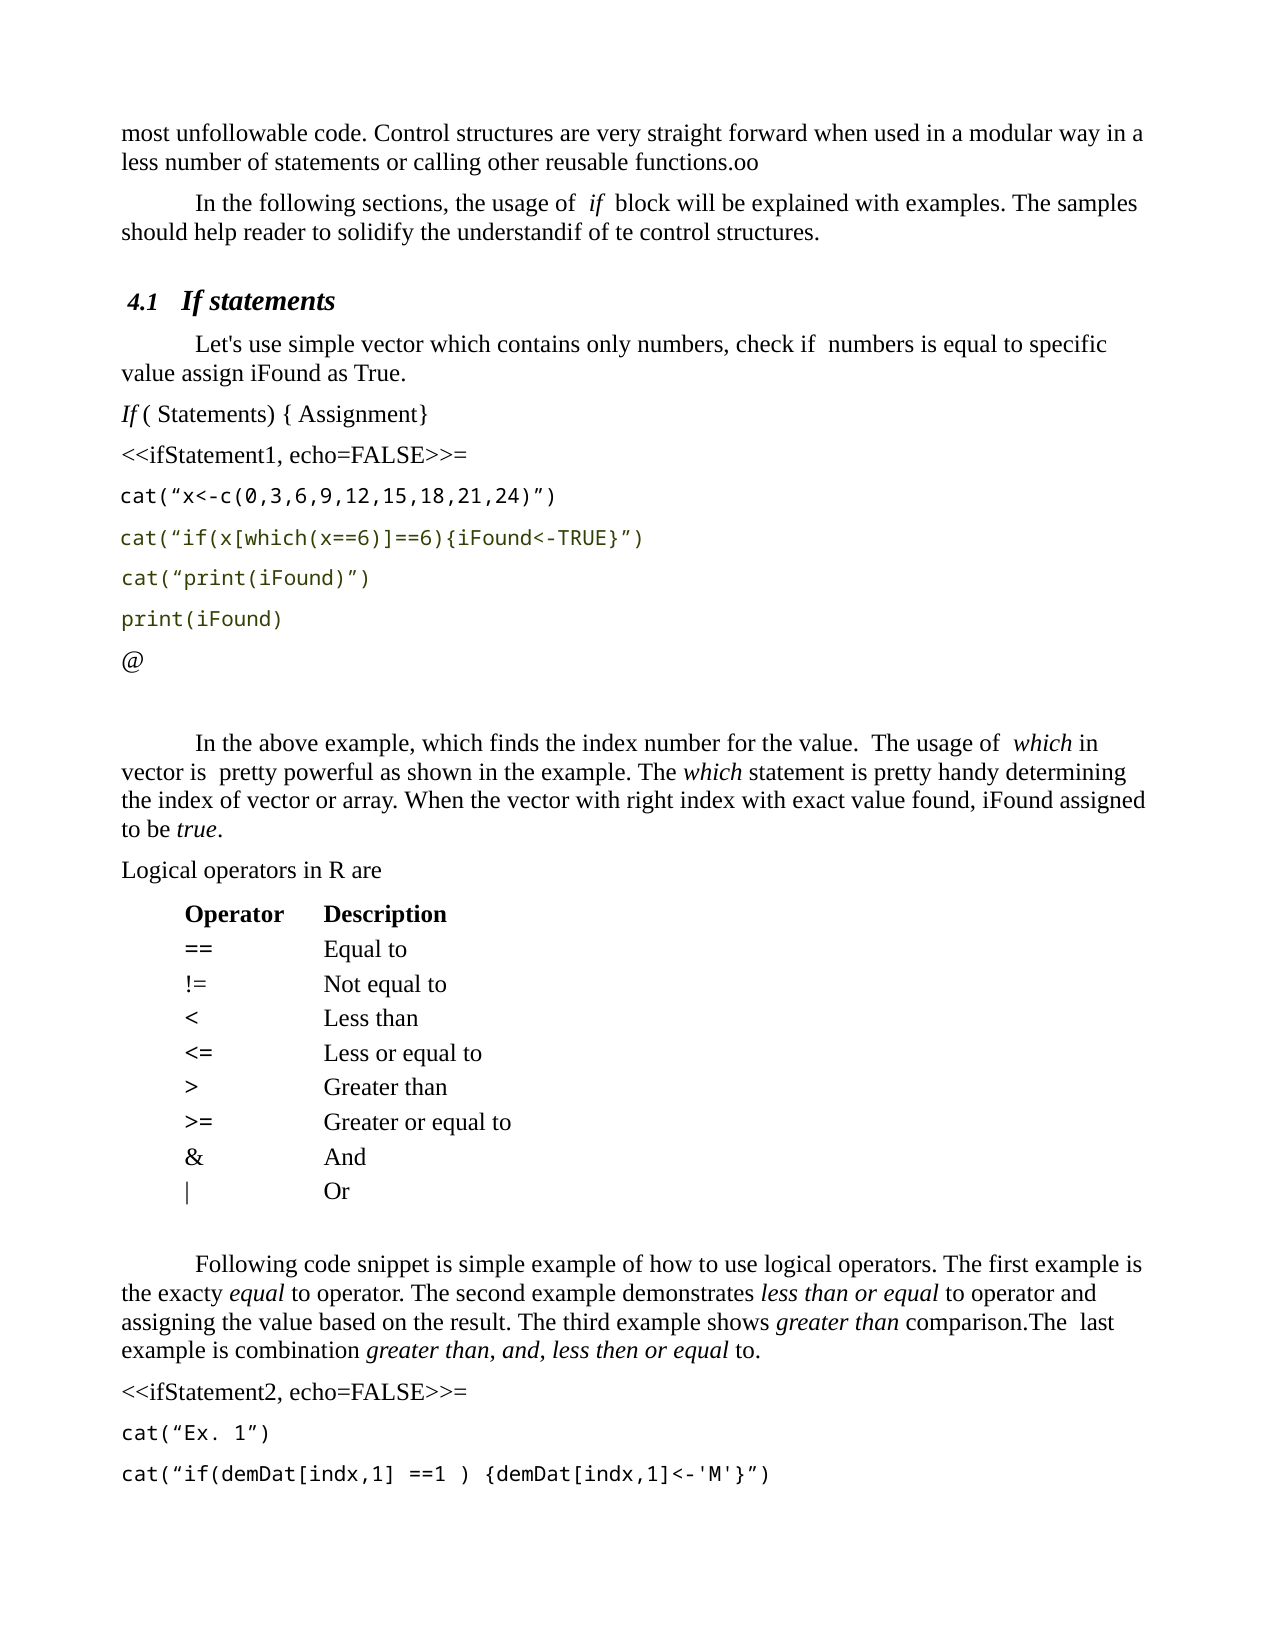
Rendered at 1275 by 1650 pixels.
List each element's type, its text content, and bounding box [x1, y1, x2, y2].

table_header Description [316, 897, 574, 931]
text cat(“print(iFound)”) [121, 563, 1158, 592]
table_cell >= [177, 1104, 316, 1139]
table_cell Less than [316, 1000, 574, 1035]
table_cell != [177, 966, 316, 1000]
table_cell | [177, 1173, 316, 1208]
table_cell & [177, 1139, 316, 1173]
table_cell Or [316, 1173, 574, 1208]
text cat(“Ex. 1”) [121, 1418, 1158, 1446]
table_cell > [177, 1070, 316, 1104]
text If ( Statements) { Assignment} [121, 399, 1158, 428]
table_cell Equal to [316, 931, 574, 966]
text In the above example, which finds the index number for the value. The usage of which in vector is pretty powerful as shown in the example. The which statement is pretty handy determining the index of vector or array. When the vector with right index with exact value found, iFound assigned to be true. [121, 728, 1158, 843]
table_cell < [177, 1000, 316, 1035]
subtitle If statements [121, 283, 1158, 317]
text cat(“if(demDat[indx,1] ==1 ) {demDat[indx,1]<-'M'}”) [121, 1459, 1158, 1487]
text cat(“if(x[which(x==6)]==6){iFound<-TRUE}”) [119, 523, 1158, 551]
table_cell == [177, 931, 316, 966]
text @ [121, 645, 1158, 674]
text print(iFound) [121, 604, 1158, 633]
table_cell <= [177, 1035, 316, 1069]
table_cell Less or equal to [316, 1035, 574, 1069]
text Logical operators in R are [121, 855, 1158, 884]
table_cell Greater than [316, 1070, 574, 1104]
text Following code snippet is simple example of how to use logical operators. The first example is the exacty equal to operator. The second example demonstrates less than or equal to operator and assigning the value based on the result. The third example shows greater than comparison.The last example is combination greater than, and, less then or equal to. [121, 1249, 1158, 1364]
text most unfollowable code. Control structures are very straight forward when used in a modular way in a less number of statements or calling other reusable functions.oo [121, 118, 1158, 176]
text cat(“x<-c(0,3,6,9,12,15,18,21,24)”) [119, 482, 1158, 510]
table_cell Not equal to [316, 966, 574, 1000]
text <<ifStatement1, echo=FALSE>>= [121, 440, 1158, 469]
text <<ifStatement2, echo=FALSE>>= [121, 1377, 1158, 1405]
table_header Operator [177, 897, 316, 931]
text In the following sections, the usage of if block will be explained with examples. The samples should help reader to solidify the understandif of te control structures. [121, 188, 1158, 246]
table_cell And [316, 1139, 574, 1173]
text Let's use simple vector which contains only numbers, check if numbers is equal to specific value assign iFound as True. [121, 329, 1158, 387]
table_cell Greater or equal to [316, 1104, 574, 1139]
